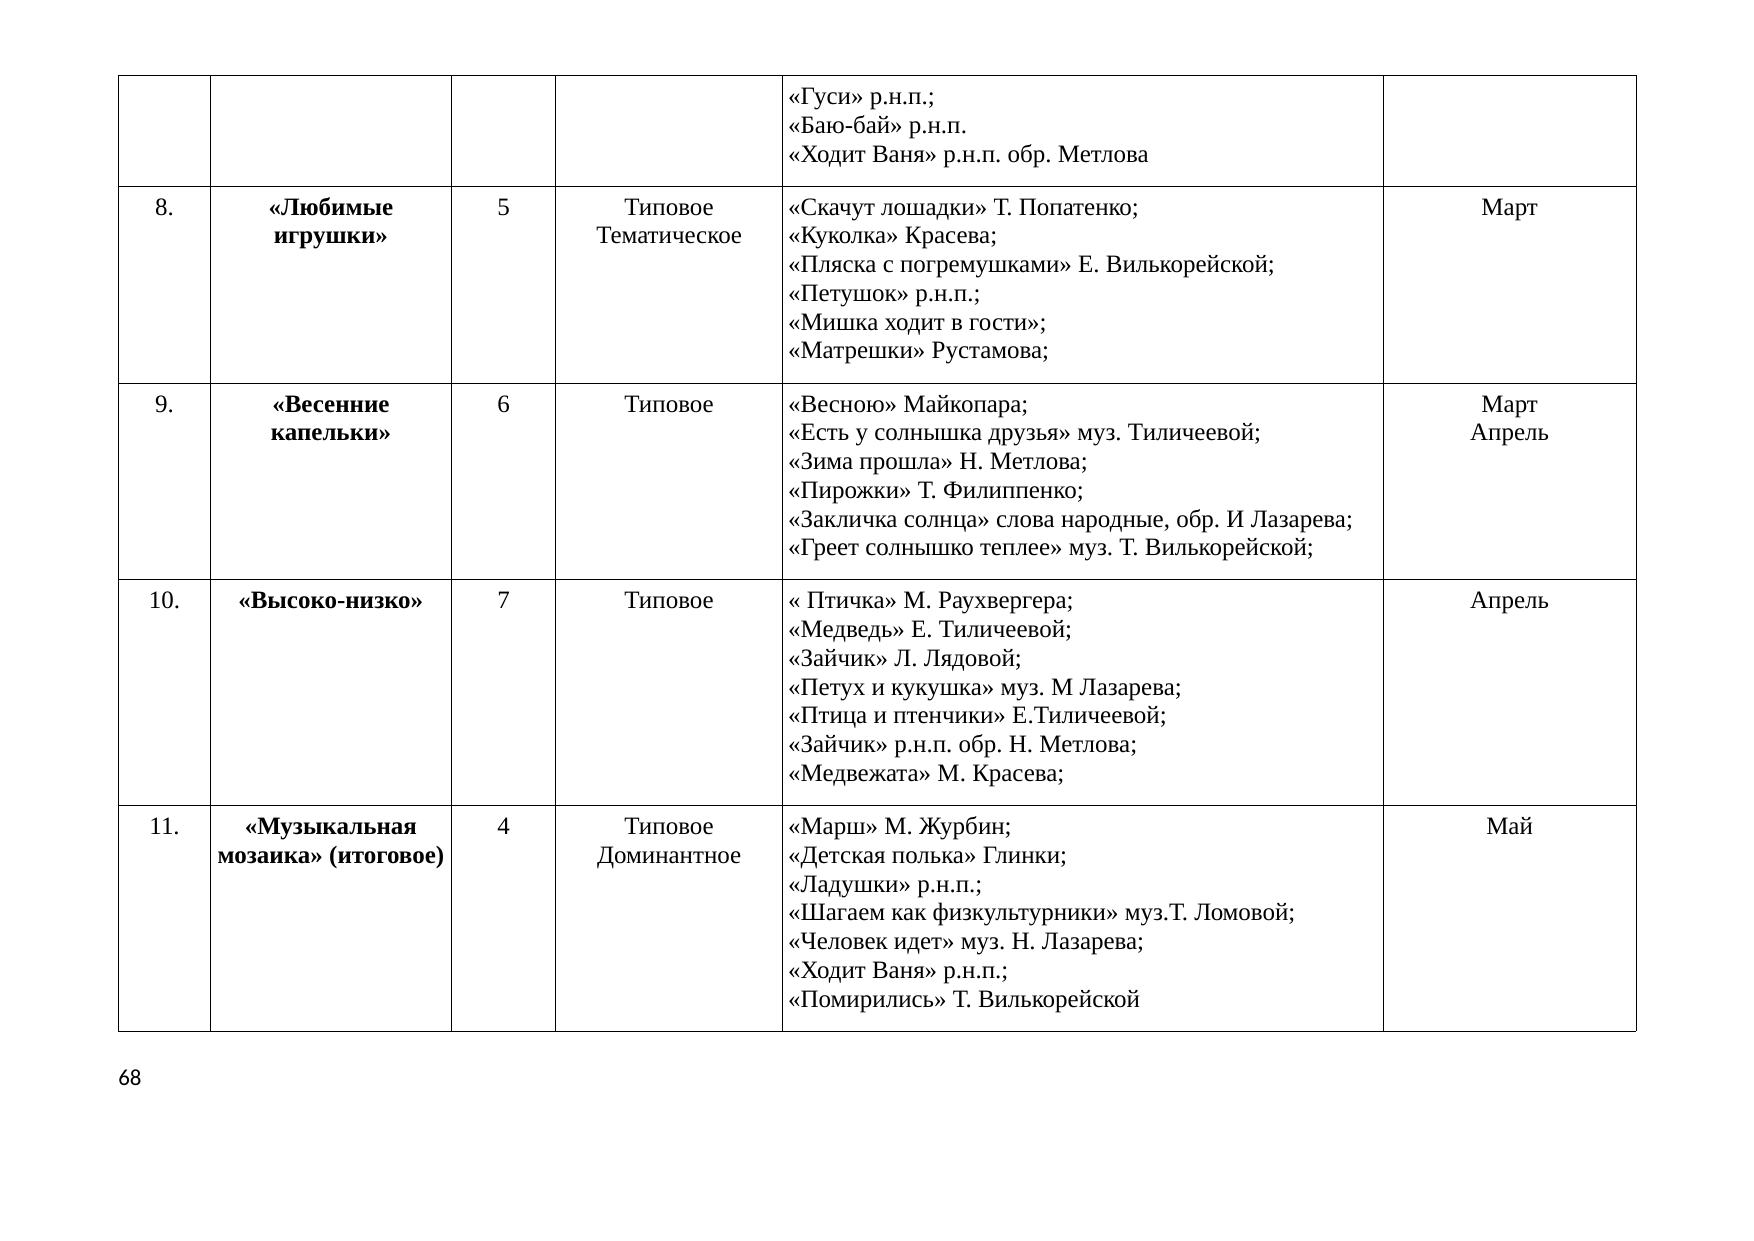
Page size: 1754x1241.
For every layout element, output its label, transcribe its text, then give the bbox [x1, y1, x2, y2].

table_cell Апрель [1384, 580, 1636, 805]
table_cell [119, 76, 210, 186]
table_cell 4 [452, 806, 555, 1031]
table_cell 9. [119, 384, 210, 579]
table_cell « Птичка» М. Раухвергера; «Медведь» Е. Тиличеевой; «Зайчик» Л. Лядовой; «Петух и кукушка» муз. М Лазарева; «Птица и птенчики» Е.Тиличеевой; «Зайчик» р.н.п. обр. Н. Метлова; «Медвежата» М. Красева; [783, 580, 1383, 805]
table_cell 8. [119, 187, 210, 382]
table_cell «Весенние капельки» [211, 384, 451, 579]
table_cell 11. [119, 806, 210, 1031]
table_cell Типовое [556, 384, 782, 579]
table_cell «Музыкальная мозаика» (итоговое) [211, 806, 451, 1031]
table_cell «Весною» Майкопара; «Есть у солнышка друзья» муз. Тиличеевой; «Зима прошла» Н. Метлова; «Пирожки» Т. Филиппенко; «Закличка солнца» слова народные, обр. И Лазарева; «Греет солнышко теплее» муз. Т. Вилькорейской; [783, 384, 1383, 579]
table_cell Март Апрель [1384, 384, 1636, 579]
table_cell «Скачут лошадки» Т. Попатенко; «Куколка» Красева; «Пляска с погремушками» Е. Вилькорейской; «Петушок» р.н.п.; «Мишка ходит в гости»; «Матрешки» Рустамова; [783, 187, 1383, 382]
table_cell «Гуси» р.н.п.; «Баю-бай» р.н.п. «Ходит Ваня» р.н.п. обр. Метлова [783, 76, 1383, 186]
table_cell [211, 76, 451, 186]
table_cell 6 [452, 384, 555, 579]
table_cell [452, 76, 555, 186]
table_cell 10. [119, 580, 210, 805]
table_cell [556, 76, 782, 186]
table_cell 5 [452, 187, 555, 382]
table_cell Типовое Тематическое [556, 187, 782, 382]
table_cell Март [1384, 187, 1636, 382]
table_cell Типовое Доминантное [556, 806, 782, 1031]
table_cell «Высоко-низко» [211, 580, 451, 805]
table_cell Типовое [556, 580, 782, 805]
table_cell 7 [452, 580, 555, 805]
table_cell [1384, 76, 1636, 186]
table_cell «Марш» М. Журбин; «Детская полька» Глинки; «Ладушки» р.н.п.; «Шагаем как физкультурники» муз.Т. Ломовой; «Человек идет» муз. Н. Лазарева; «Ходит Ваня» р.н.п.; «Помирились» Т. Вилькорейской [783, 806, 1383, 1031]
table_cell Май [1384, 806, 1636, 1031]
table_cell «Любимые игрушки» [211, 187, 451, 382]
